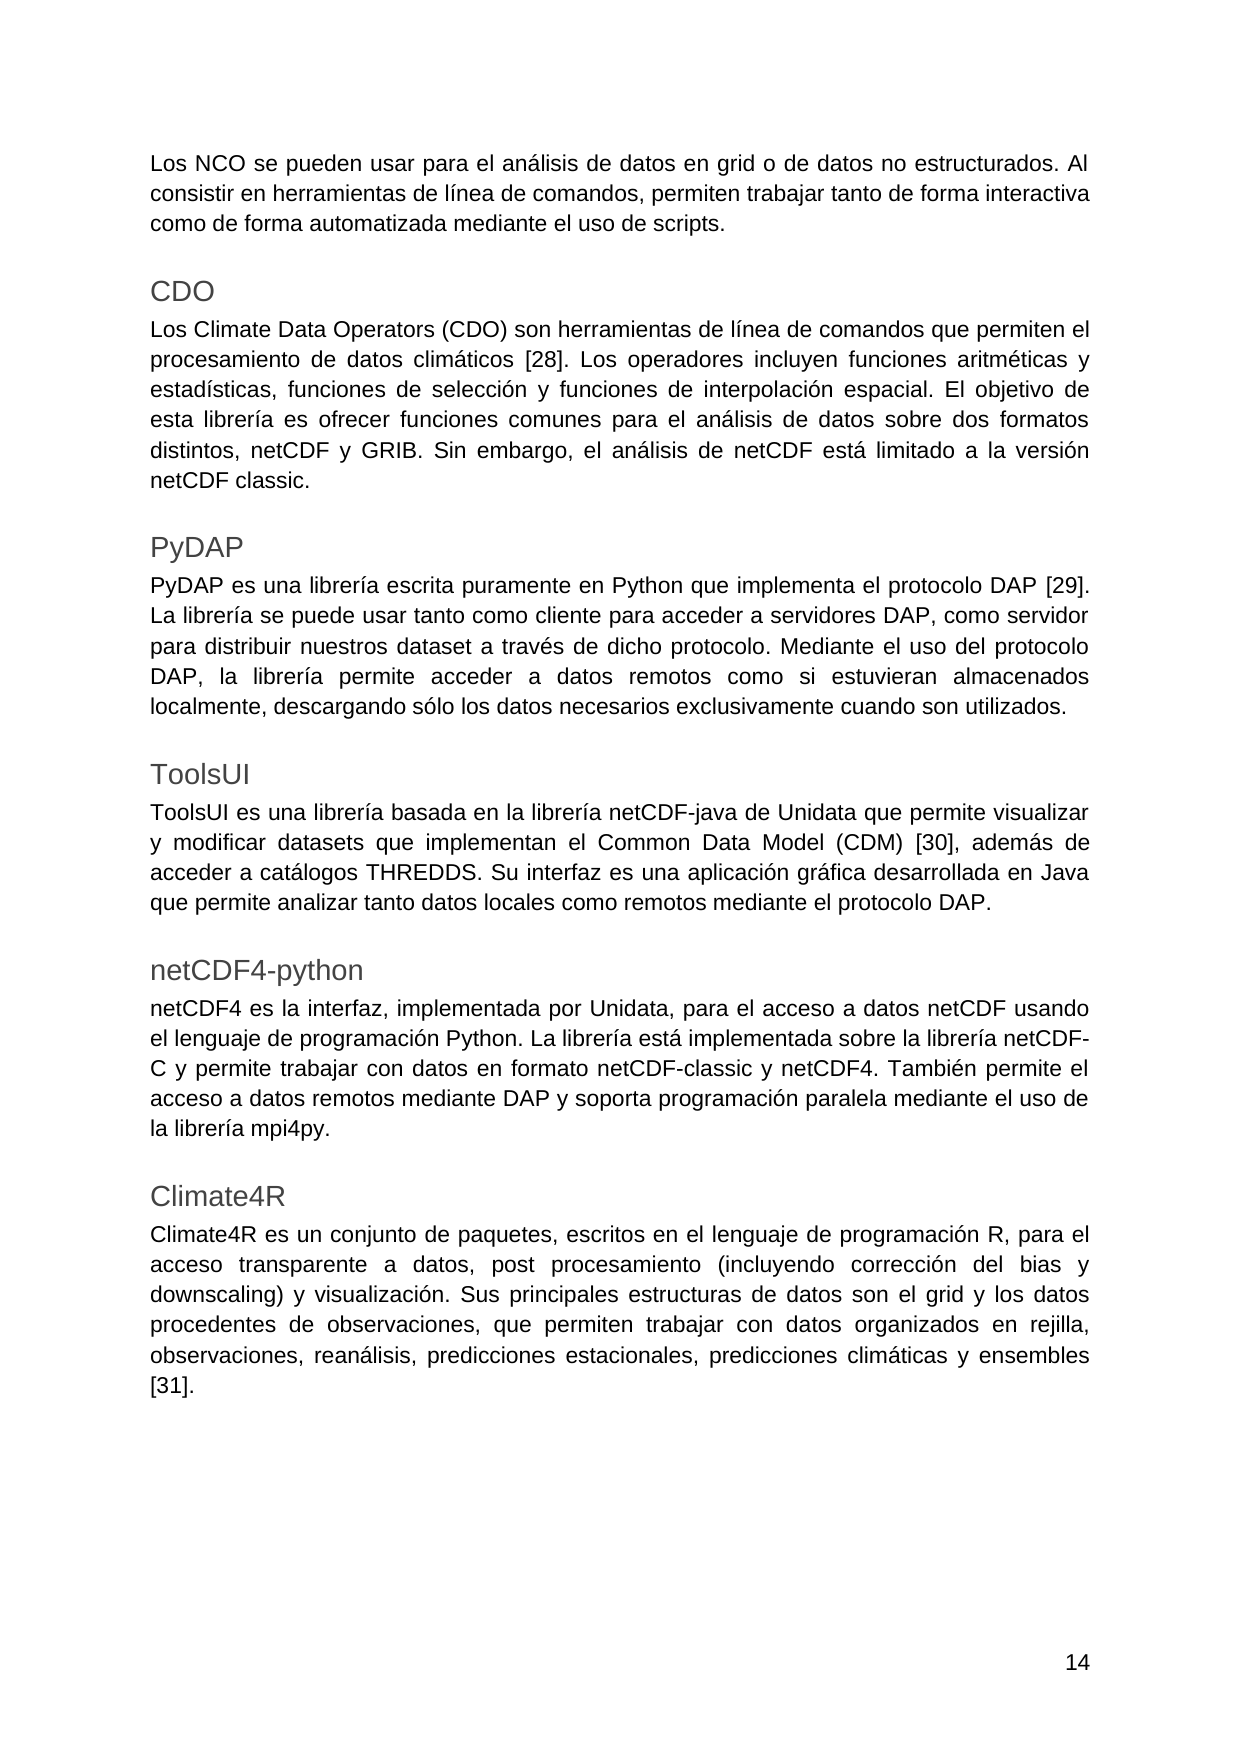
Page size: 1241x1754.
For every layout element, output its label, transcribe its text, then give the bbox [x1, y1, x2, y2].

text Los Climate Data Operators (CDO) son herramientas de línea de comandos que permiten el procesamiento de datos climáticos [28]. Los operadores incluyen funciones aritméticas y estadísticas, funciones de selección y funciones de interpolación espacial. El objetivo de esta librería es ofrecer funciones comunes para el análisis de datos sobre dos formatos distintos, netCDF y GRIB. Sin embargo, el análisis de netCDF está limitado a la versión netCDF classic. [150, 316, 1090, 493]
text PyDAP es una librería escrita puramente en Python que implementa el protocolo DAP [29]. La librería se puede usar tanto como cliente para acceder a servidores DAP, como servidor para distribuir nuestros dataset a través de dicho protocolo. Mediante el uso del protocolo DAP, la librería permite acceder a datos remotos como si estuvieran almacenados localmente, descargando sólo los datos necesarios exclusivamente cuando son utilizados. [150, 572, 1090, 719]
subtitle ToolsUI [150, 757, 1090, 790]
subtitle CDO [150, 274, 1090, 307]
text netCDF4 es la interfaz, implementada por Unidata, para el acceso a datos netCDF usando el lenguaje de programación Python. La librería está implementada sobre la librería netCDF-C y permite trabajar con datos en formato netCDF-classic y netCDF4. También permite el acceso a datos remotos mediante DAP y soporta programación paralela mediante el uso de la librería mpi4py. [150, 994, 1090, 1142]
subtitle PyDAP [150, 530, 1090, 564]
text ToolsUI es una librería basada en la librería netCDF-java de Unidata que permite visualizar y modificar datasets que implementan el Common Data Model (CDM) [30], además de acceder a catálogos THREDDS. Su interfaz es una aplicación gráfica desarrollada en Java que permite analizar tanto datos locales como remotos mediante el protocolo DAP. [150, 798, 1090, 916]
text Los NCO se pueden usar para el análisis de datos en grid o de datos no estructurados. Al consistir en herramientas de línea de comandos, permiten trabajar tanto de forma interactiva como de forma automatizada mediante el uso de scripts. [150, 150, 1090, 237]
subtitle Climate4R [150, 1179, 1090, 1212]
subtitle netCDF4-python [150, 953, 1090, 986]
text Climate4R es un conjunto de paquetes, escritos en el lenguaje de programación R, para el acceso transparente a datos, post procesamiento (incluyendo corrección del bias y downscaling) y visualización. Sus principales estructuras de datos son el grid y los datos procedentes de observaciones, que permiten trabajar con datos organizados en rejilla, observaciones, reanálisis, predicciones estacionales, predicciones climáticas y ensembles [31]. [150, 1221, 1090, 1398]
